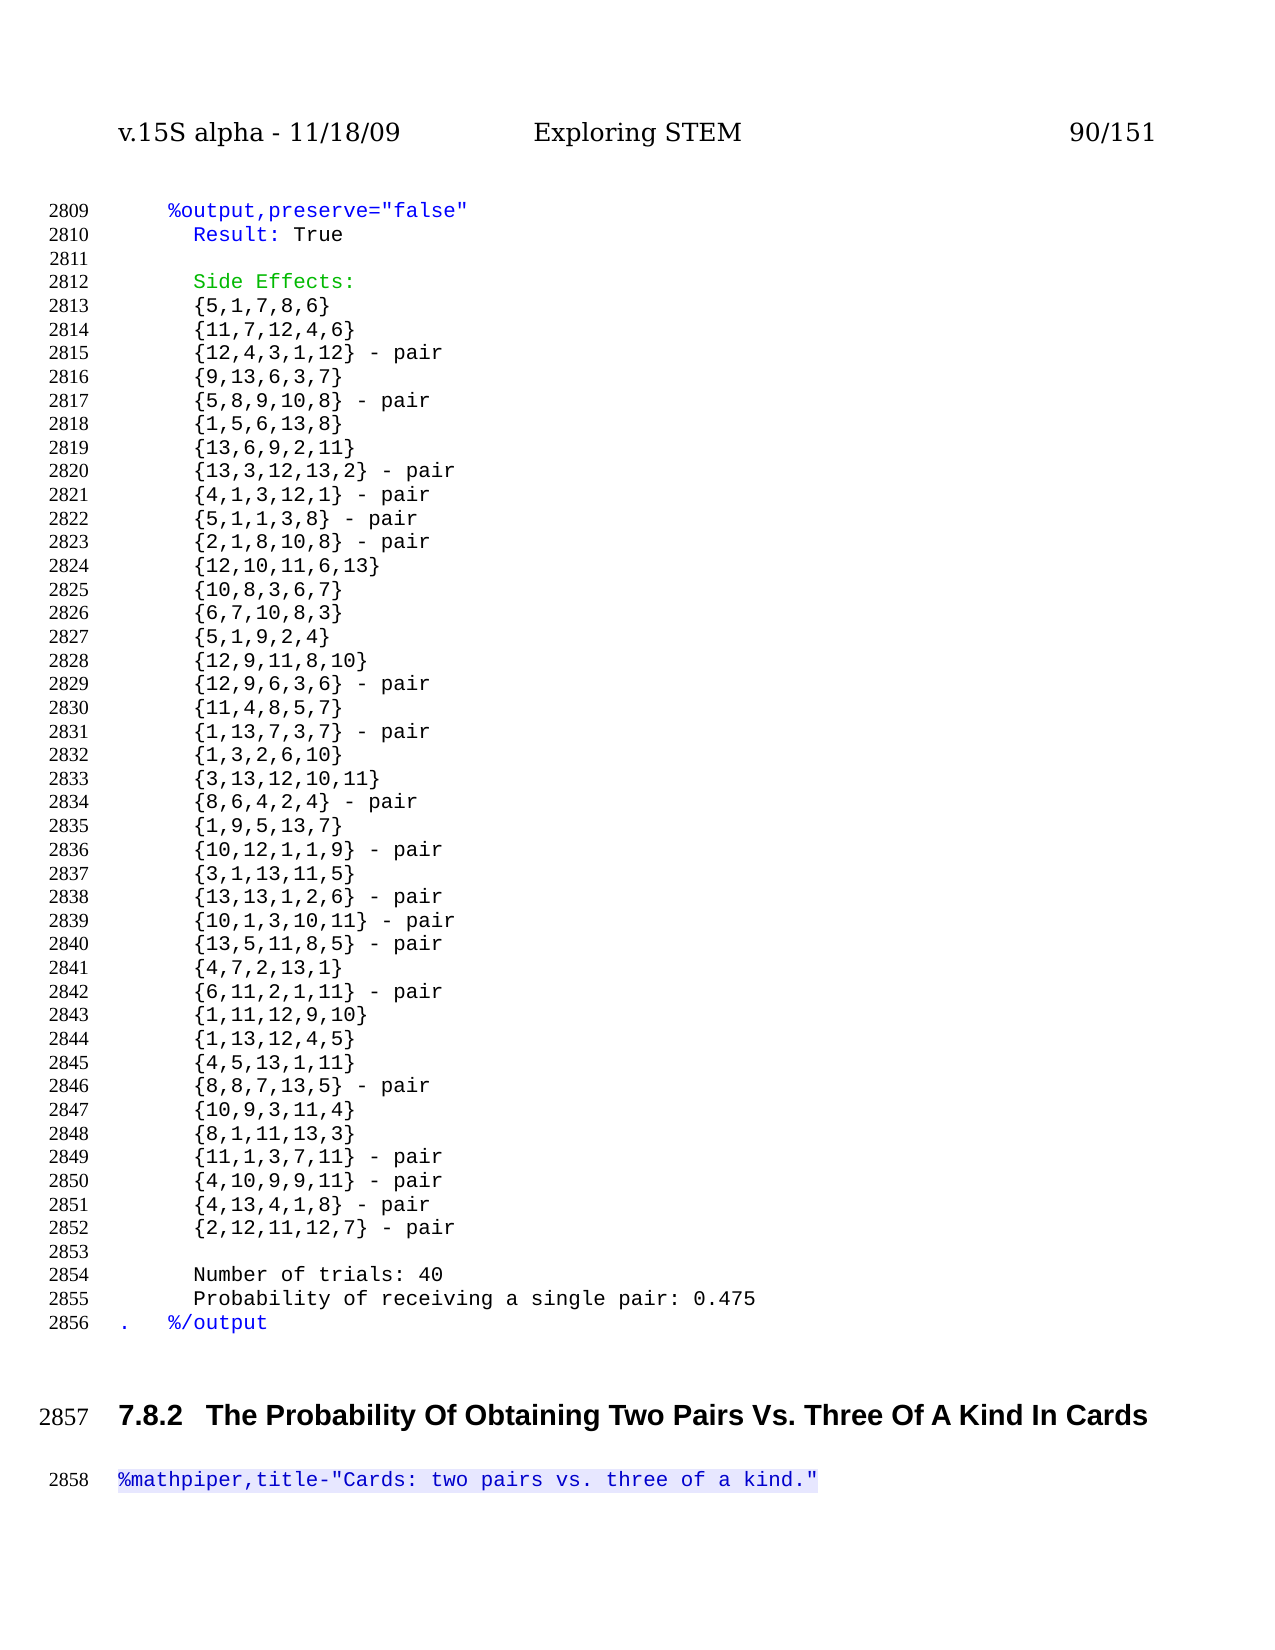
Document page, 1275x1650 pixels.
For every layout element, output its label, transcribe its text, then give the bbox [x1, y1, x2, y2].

text {9,13,6,3,7} [118, 366, 1157, 389]
text Result: True [118, 224, 1157, 248]
text {13,3,12,13,2} - pair [118, 461, 1157, 484]
text {13,13,1,2,6} - pair [118, 886, 1157, 910]
text {6,7,10,8,3} [118, 602, 1157, 626]
text {10,8,3,6,7} [118, 579, 1157, 602]
text {1,3,2,6,10} [118, 744, 1157, 768]
text {13,6,9,2,11} [118, 437, 1157, 461]
text {8,1,11,13,3} [118, 1123, 1157, 1146]
text {4,5,13,1,11} [118, 1052, 1157, 1075]
text {5,1,9,2,4} [118, 626, 1157, 650]
text {2,12,11,12,7} - pair [118, 1217, 1157, 1241]
text . %/output [118, 1312, 1157, 1335]
text Number of trials: 40 [118, 1264, 1157, 1288]
text {12,9,11,8,10} [118, 650, 1157, 673]
text {8,6,4,2,4} - pair [118, 792, 1157, 815]
text {11,1,3,7,11} - pair [118, 1146, 1157, 1170]
text Probability of receiving a single pair: 0.475 [118, 1288, 1157, 1312]
text {11,4,8,5,7} [118, 697, 1157, 721]
text %mathpiper,title-"Cards: two pairs vs. three of a kind." [118, 1469, 1157, 1493]
text {1,5,6,13,8} [118, 413, 1157, 437]
text {12,4,3,1,12} - pair [118, 342, 1157, 366]
text {2,1,8,10,8} - pair [118, 531, 1157, 555]
text {1,13,7,3,7} - pair [118, 721, 1157, 744]
text {1,9,5,13,7} [118, 815, 1157, 839]
text {10,1,3,10,11} - pair [118, 910, 1157, 933]
text {4,10,9,9,11} - pair [118, 1170, 1157, 1193]
text {1,11,12,9,10} [118, 1004, 1157, 1028]
text {5,1,7,8,6} [118, 295, 1157, 319]
text {1,13,12,4,5} [118, 1028, 1157, 1052]
text {8,8,7,13,5} - pair [118, 1075, 1157, 1099]
text {12,10,11,6,13} [118, 555, 1157, 579]
text {5,1,1,3,8} - pair [118, 508, 1157, 531]
text {4,1,3,12,1} - pair [118, 484, 1157, 508]
text {4,13,4,1,8} - pair [118, 1193, 1157, 1217]
text %output,preserve="false" [118, 200, 1157, 224]
text {13,5,11,8,5} - pair [118, 933, 1157, 957]
text {3,13,12,10,11} [118, 768, 1157, 792]
text {6,11,2,1,11} - pair [118, 981, 1157, 1004]
text Side Effects: [118, 271, 1157, 295]
text {10,12,1,1,9} - pair [118, 839, 1157, 862]
text {3,1,13,11,5} [118, 862, 1157, 886]
subtitle The Probability Of Obtaining Two Pairs Vs. Three Of A Kind In Cards [118, 1398, 1157, 1431]
text {5,8,9,10,8} - pair [118, 389, 1157, 413]
text {10,9,3,11,4} [118, 1099, 1157, 1123]
text {12,9,6,3,6} - pair [118, 673, 1157, 697]
text {4,7,2,13,1} [118, 957, 1157, 981]
text {11,7,12,4,6} [118, 319, 1157, 342]
